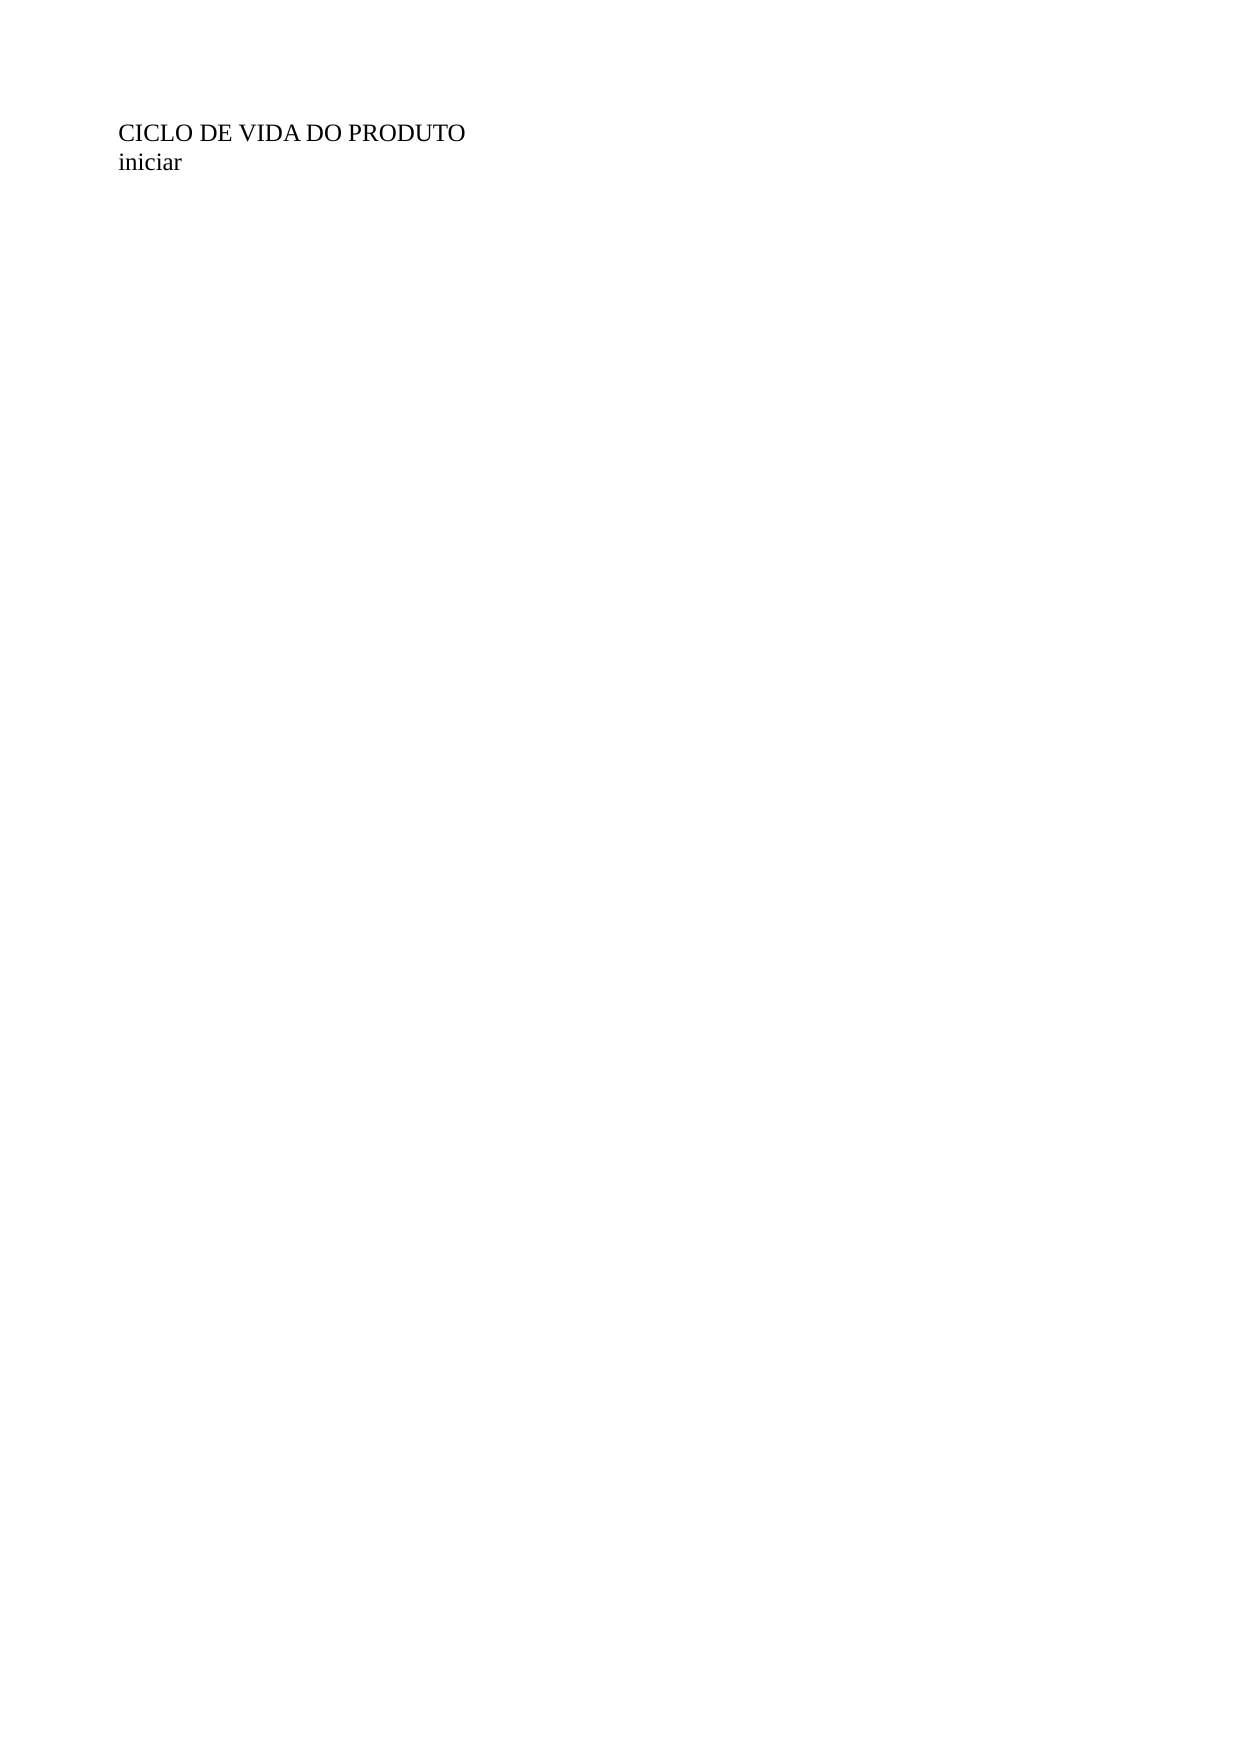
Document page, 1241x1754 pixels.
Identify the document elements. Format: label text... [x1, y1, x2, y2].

text CICLO DE VIDA DO PRODUTO [118, 118, 1122, 147]
text iniciar [118, 147, 1122, 176]
